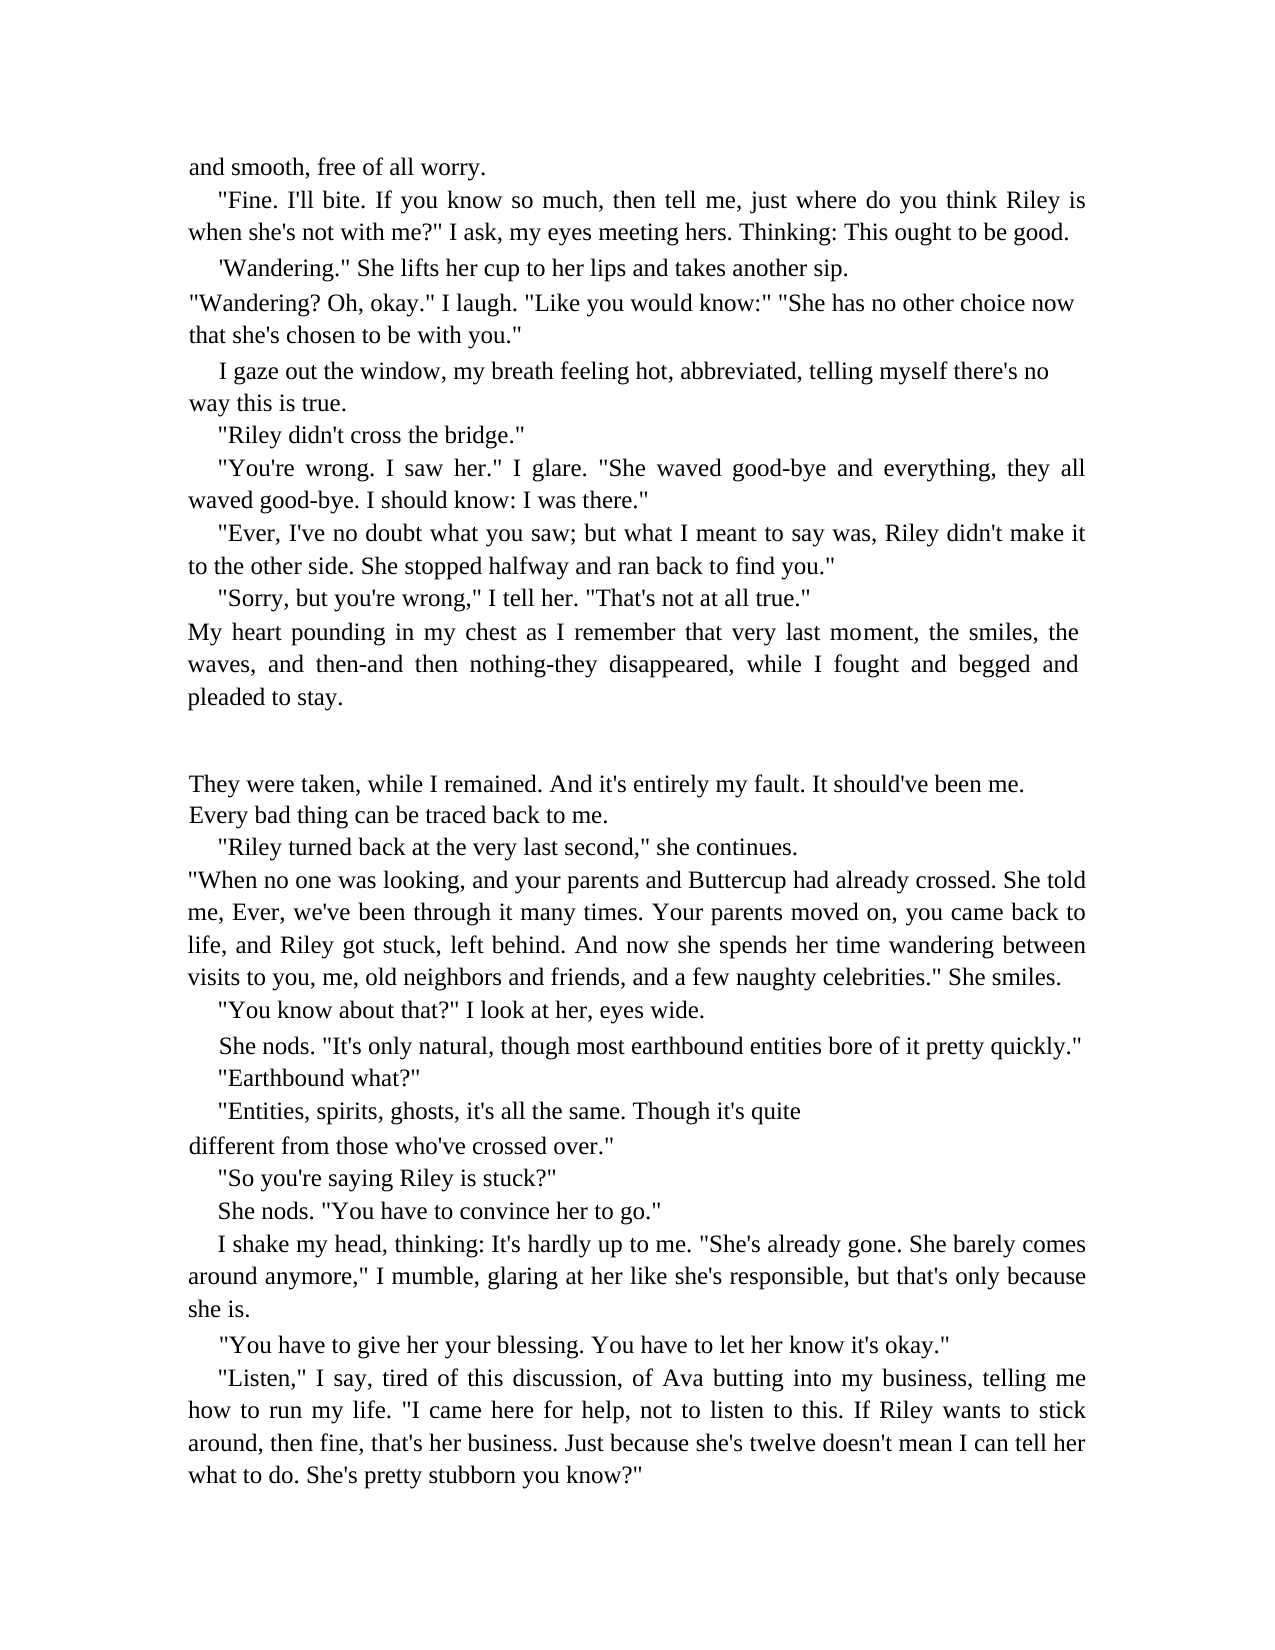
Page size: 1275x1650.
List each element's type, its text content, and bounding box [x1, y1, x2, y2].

text "So you're saying Riley is stuck?" [217, 1161, 1087, 1193]
text "Sorry, but you're wrong," I tell her. "That's not at all true." [217, 581, 1087, 613]
text She nods. "You have to convince her to go." [217, 1193, 1087, 1226]
text "You have to give her your blessing. You have to let her know it's okay." [188, 1328, 1087, 1359]
text "Riley turned back at the very last second," she continues. [217, 830, 1087, 862]
text "Earthbound what?" [217, 1061, 1087, 1093]
text She nods. "It's only natural, though most earthbound entities bore of it pretty quickly." [188, 1029, 1087, 1061]
text They were taken, while I remained. And it's entirely my fault. It should've been me. Every bad thing can be traced back to me. [188, 767, 1087, 830]
text "Entities, spirits, ghosts, it's all the same. Though it's quite [217, 1093, 1087, 1126]
text "Riley didn't cross the bridge." [217, 418, 1087, 450]
text and smooth, free of all worry. [188, 150, 1087, 182]
text "When no one was looking, and your parents and Buttercup had already crossed. She told me, Ever, we've been through it many times. Your parents moved on, you came back to life, and Riley got stuck, left behind. And now she spends her time wandering between visits to you, me, old neighbors and friends, and a few naughty celebrities." She smiles. [187, 862, 1087, 992]
text "You're wrong. I saw her." I glare. "She waved good-bye and everything, they all waved good-bye. I should know: I was there." [188, 451, 1087, 516]
text 'Wandering." She lifts her cup to her lips and takes another sip. [188, 251, 1087, 283]
text I gaze out the window, my breath feeling hot, abbreviated, telling myself there's no way this is true. [188, 354, 1087, 418]
text "Listen," I say, tired of this discussion, of Ava butting into my business, telling me how to run my life. "I came here for help, not to listen to this. If Riley wants to stick around, then fine, that's her business. Just because she's twelve doesn't mean I can tell her what to do. She's pretty stubborn you know?" [188, 1360, 1087, 1490]
text "Fine. I'll bite. If you know so much, then tell me, just where do you think Riley is when she's not with me?" I ask, my eyes meeting hers. Thinking: This ought to be good. [188, 182, 1087, 247]
text "You know about that?" I look at her, eyes wide. [217, 992, 1087, 1025]
text My heart pounding in my chest as I remember that very last mo­ment, the smiles, the waves, and then-and then nothing-they disappeared, while I fought and begged and pleaded to stay. [187, 614, 1079, 712]
text "Wandering? Oh, okay." I laugh. "Like you would know:" "She has no other choice now that she's chosen to be with you." [188, 287, 1087, 350]
text "Ever, I've no doubt what you saw; but what I meant to say was, Riley didn't make it to the other side. She stopped halfway and ran back to find you." [188, 516, 1087, 581]
text I shake my head, thinking: It's hardly up to me. "She's already gone. She barely comes around anymore," I mumble, glaring at her like she's responsible, but that's only because she is. [188, 1226, 1087, 1324]
text different from those who've crossed over." [188, 1129, 1087, 1161]
